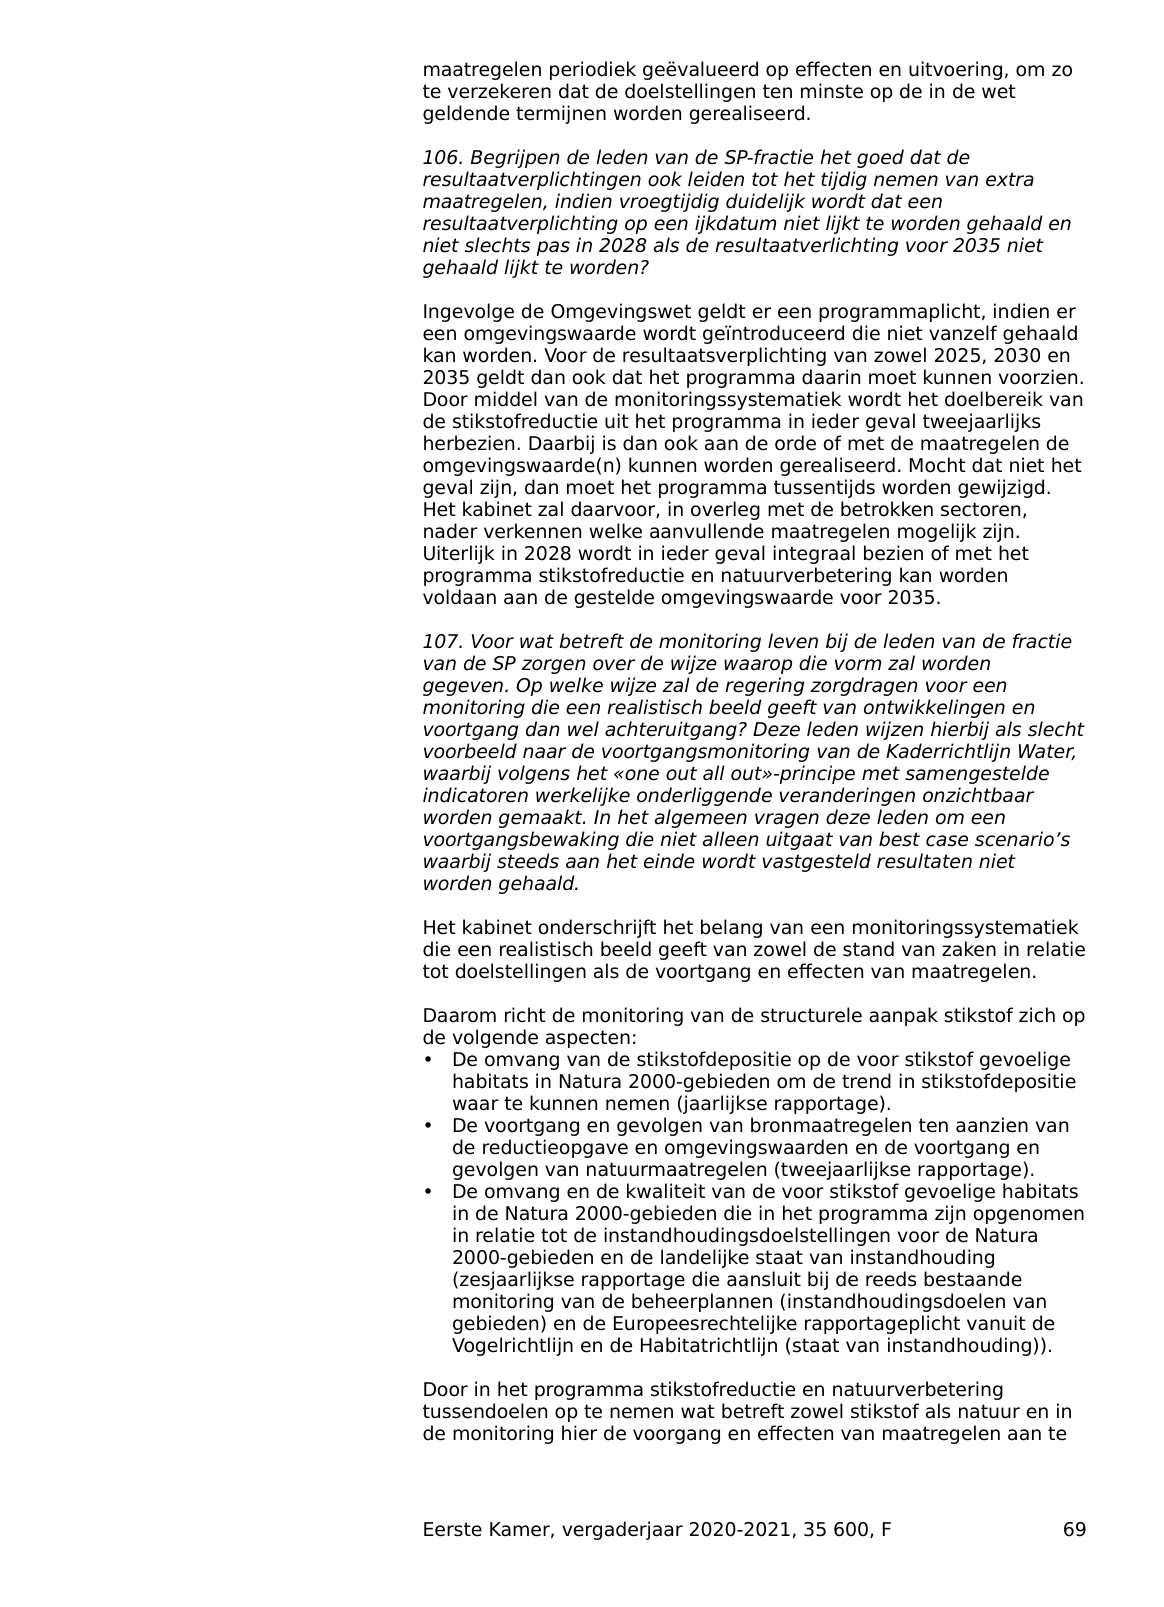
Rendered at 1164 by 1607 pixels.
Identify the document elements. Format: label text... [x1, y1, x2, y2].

text Daarom richt de monitoring van de structurele aanpak stikstof zich op de volgende aspecten: [422, 1005, 1087, 1049]
text • De omvang en de kwaliteit van de voor stikstof gevoelige habitats in de Natura 2000-gebieden die in het programma zijn opgenomen in relatie tot de instandhoudingsdoelstellingen voor de Natura 2000-gebieden en de landelijke staat van instandhouding (zesjaarlijkse rapportage die aansluit bij de reeds bestaande monitoring van de beheerplannen (instandhoudingsdoelen van gebieden) en de Europeesrechtelijke rapportageplicht vanuit de Vogelrichtlijn en de Habitatrichtlijn (staat van instandhouding)). [422, 1181, 1087, 1357]
text Het kabinet onderschrijft het belang van een monitoringssystematiek die een realistisch beeld geeft van zowel de stand van zaken in relatie tot doelstellingen als de voortgang en effecten van maatregelen. [422, 917, 1087, 983]
text • De voortgang en gevolgen van bronmaatregelen ten aanzien van de reductieopgave en omgevingswaarden en de voortgang en gevolgen van natuurmaatregelen (tweejaarlijkse rapportage). [422, 1115, 1087, 1181]
text Ingevolge de Omgevingswet geldt er een programmaplicht, indien er een omgevingswaarde wordt geïntroduceerd die niet vanzelf gehaald kan worden. Voor de resultaatsverplichting van zowel 2025, 2030 en 2035 geldt dan ook dat het programma daarin moet kunnen voorzien. Door middel van de monitoringssystematiek wordt het doelbereik van de stikstofreductie uit het programma in ieder geval tweejaarlijks herbezien. Daarbij is dan ook aan de orde of met de maatregelen de omgevingswaarde(n) kunnen worden gerealiseerd. Mocht dat niet het geval zijn, dan moet het programma tussentijds worden gewijzigd. Het kabinet zal daarvoor, in overleg met de betrokken sectoren, nader verkennen welke aanvullende maatregelen mogelijk zijn. Uiterlijk in 2028 wordt in ieder geval integraal bezien of met het programma stikstofreductie en natuurverbetering kan worden voldaan aan de gestelde omgevingswaarde voor 2035. [422, 301, 1087, 609]
text 107. Voor wat betreft de monitoring leven bij de leden van de fractie van de SP zorgen over de wijze waarop die vorm zal worden gegeven. Op welke wijze zal de regering zorgdragen voor een monitoring die een realistisch beeld geeft van ontwikkelingen en voortgang dan wel achteruitgang? Deze leden wijzen hierbij als slecht voorbeeld naar de voortgangsmonitoring van de Kaderrichtlijn Water, waarbij volgens het «one out all out»-principe met samengestelde indicatoren werkelijke onderliggende veranderingen onzichtbaar worden gemaakt. In het algemeen vragen deze leden om een voortgangsbewaking die niet alleen uitgaat van best case scenario’s waarbij steeds aan het einde wordt vastgesteld resultaten niet worden gehaald. [422, 631, 1087, 895]
text maatregelen periodiek geëvalueerd op effecten en uitvoering, om zo te verzekeren dat de doelstellingen ten minste op de in de wet geldende termijnen worden gerealiseerd. [422, 59, 1087, 125]
text 106. Begrijpen de leden van de SP-fractie het goed dat de resultaatverplichtingen ook leiden tot het tijdig nemen van extra maatregelen, indien vroegtijdig duidelijk wordt dat een resultaatverplichting op een ijkdatum niet lijkt te worden gehaald en niet slechts pas in 2028 als de resultaatverlichting voor 2035 niet gehaald lijkt te worden? [422, 147, 1087, 279]
text Door in het programma stikstofreductie en natuurverbetering tussendoelen op te nemen wat betreft zowel stikstof als natuur en in de monitoring hier de voorgang en effecten van maatregelen aan te [422, 1379, 1087, 1445]
text • De omvang van de stikstofdepositie op de voor stikstof gevoelige habitats in Natura 2000-gebieden om de trend in stikstofdepositie waar te kunnen nemen (jaarlijkse rapportage). [422, 1049, 1087, 1115]
